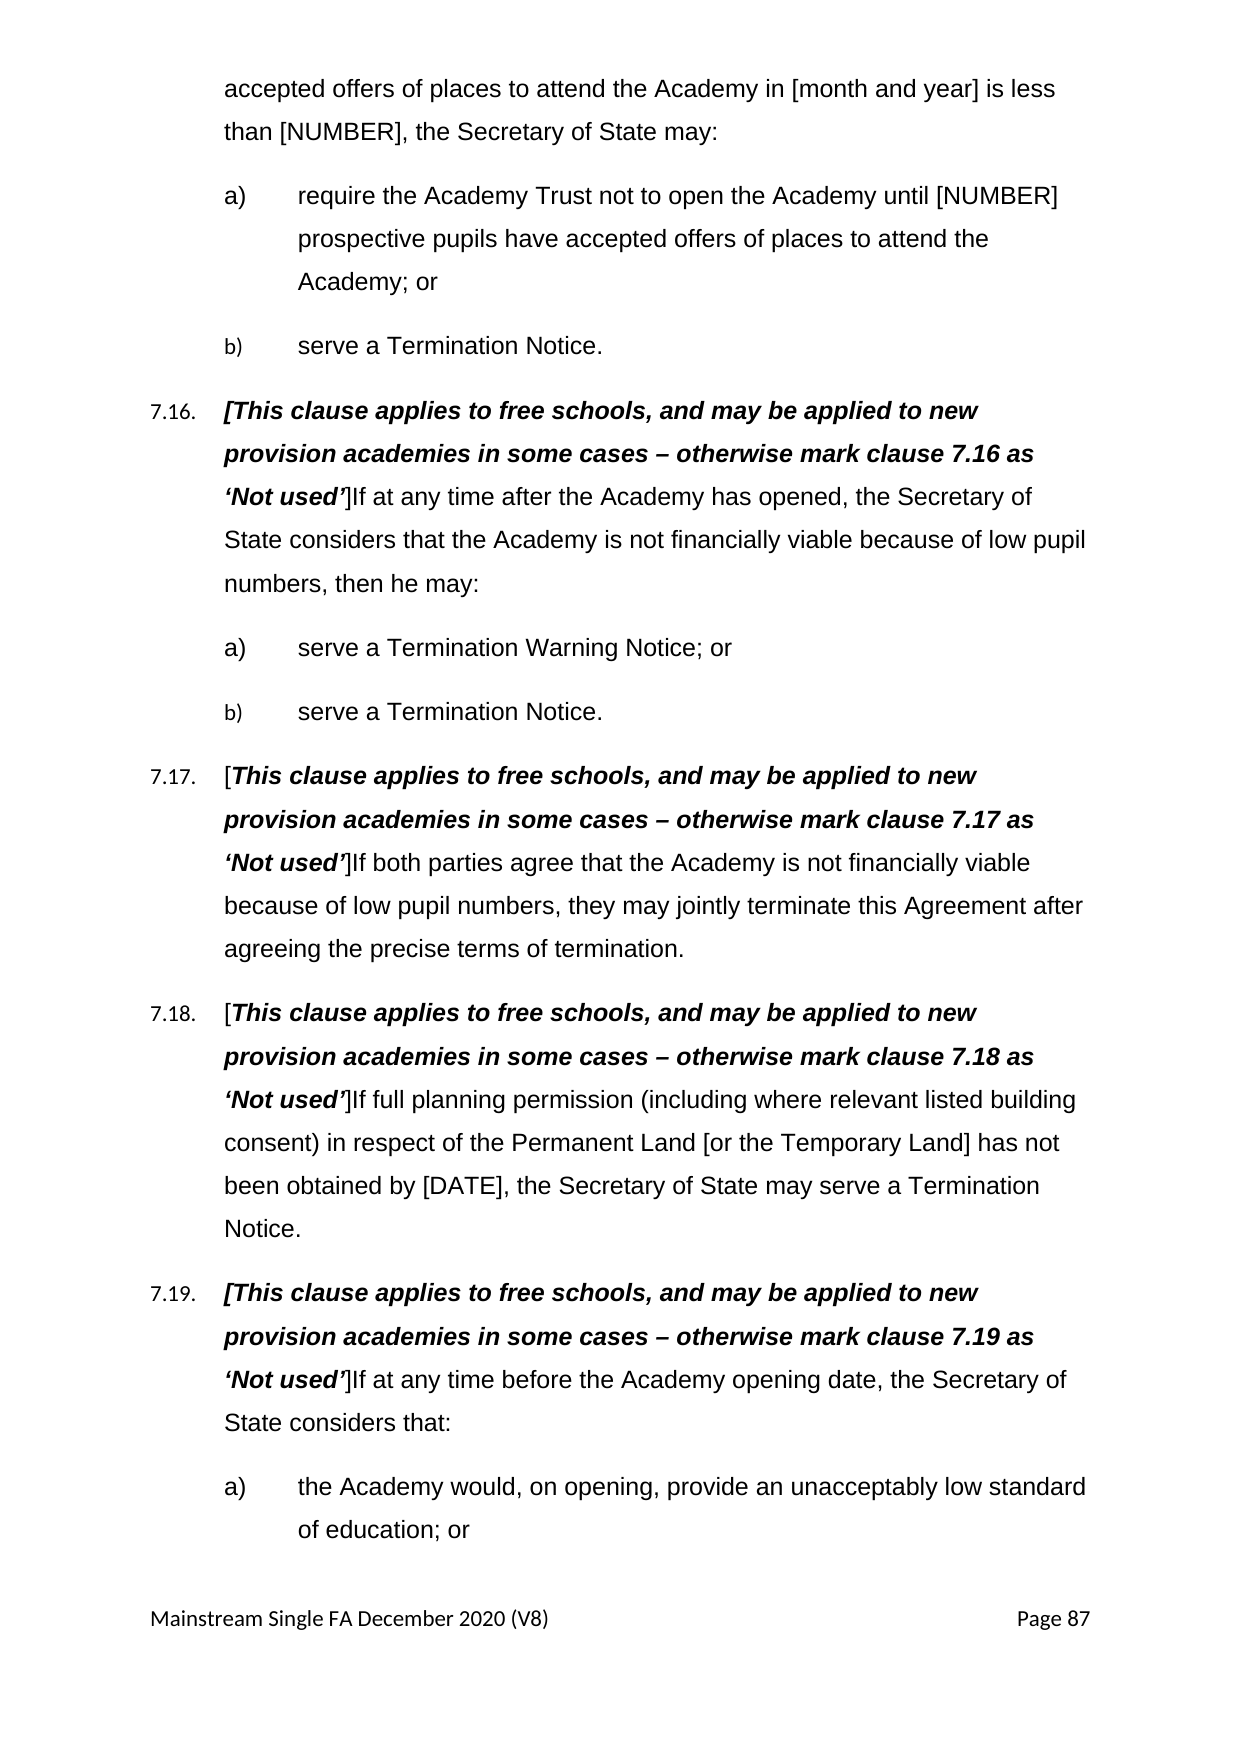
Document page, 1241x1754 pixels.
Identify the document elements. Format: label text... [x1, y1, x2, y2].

list [This clause applies to free schools, and may be applied to new provision academies in some cases – otherwise mark clause 7.17 as ‘Not used’]If both parties agree that the Academy is not financially viable because of low pupil numbers, they may jointly terminate this Agreement after agreeing the precise terms of termination. [150, 761, 1090, 963]
list serve a Termination Notice. [224, 696, 1090, 726]
list the Academy would, on opening, provide an unacceptably low standard of education; or [224, 1472, 1090, 1543]
list [This clause applies to free schools, and may be applied to new provision academies in some cases – otherwise mark clause 7.16 as ‘Not used’]If at any time after the Academy has opened, the Secretary of State considers that the Academy is not financially viable because of low pupil numbers, then he may: [150, 396, 1090, 597]
list serve a Termination Warning Notice; or [224, 632, 1090, 661]
list require the Academy Trust not to open the Academy until [NUMBER] prospective pupils have accepted offers of places to attend the Academy; or [224, 181, 1090, 296]
list serve a Termination Notice. [224, 331, 1090, 360]
list [This clause applies to free schools, and may be applied to new provision academies in some cases – otherwise mark clause 7.18 as ‘Not used’]If full planning permission (including where relevant listed building consent) in respect of the Permanent Land [or the Temporary Land] has not been obtained by [DATE], the Secretary of State may serve a Termination Notice. [150, 998, 1090, 1243]
list [This clause applies to free schools, and may be applied to new provision academies in some cases – otherwise mark clause 7.19 as ‘Not used’]If at any time before the Academy opening date, the Secretary of State considers that: [150, 1278, 1090, 1436]
list accepted offers of places to attend the Academy in [month and year] is less than [NUMBER], the Secretary of State may: [150, 74, 1090, 146]
